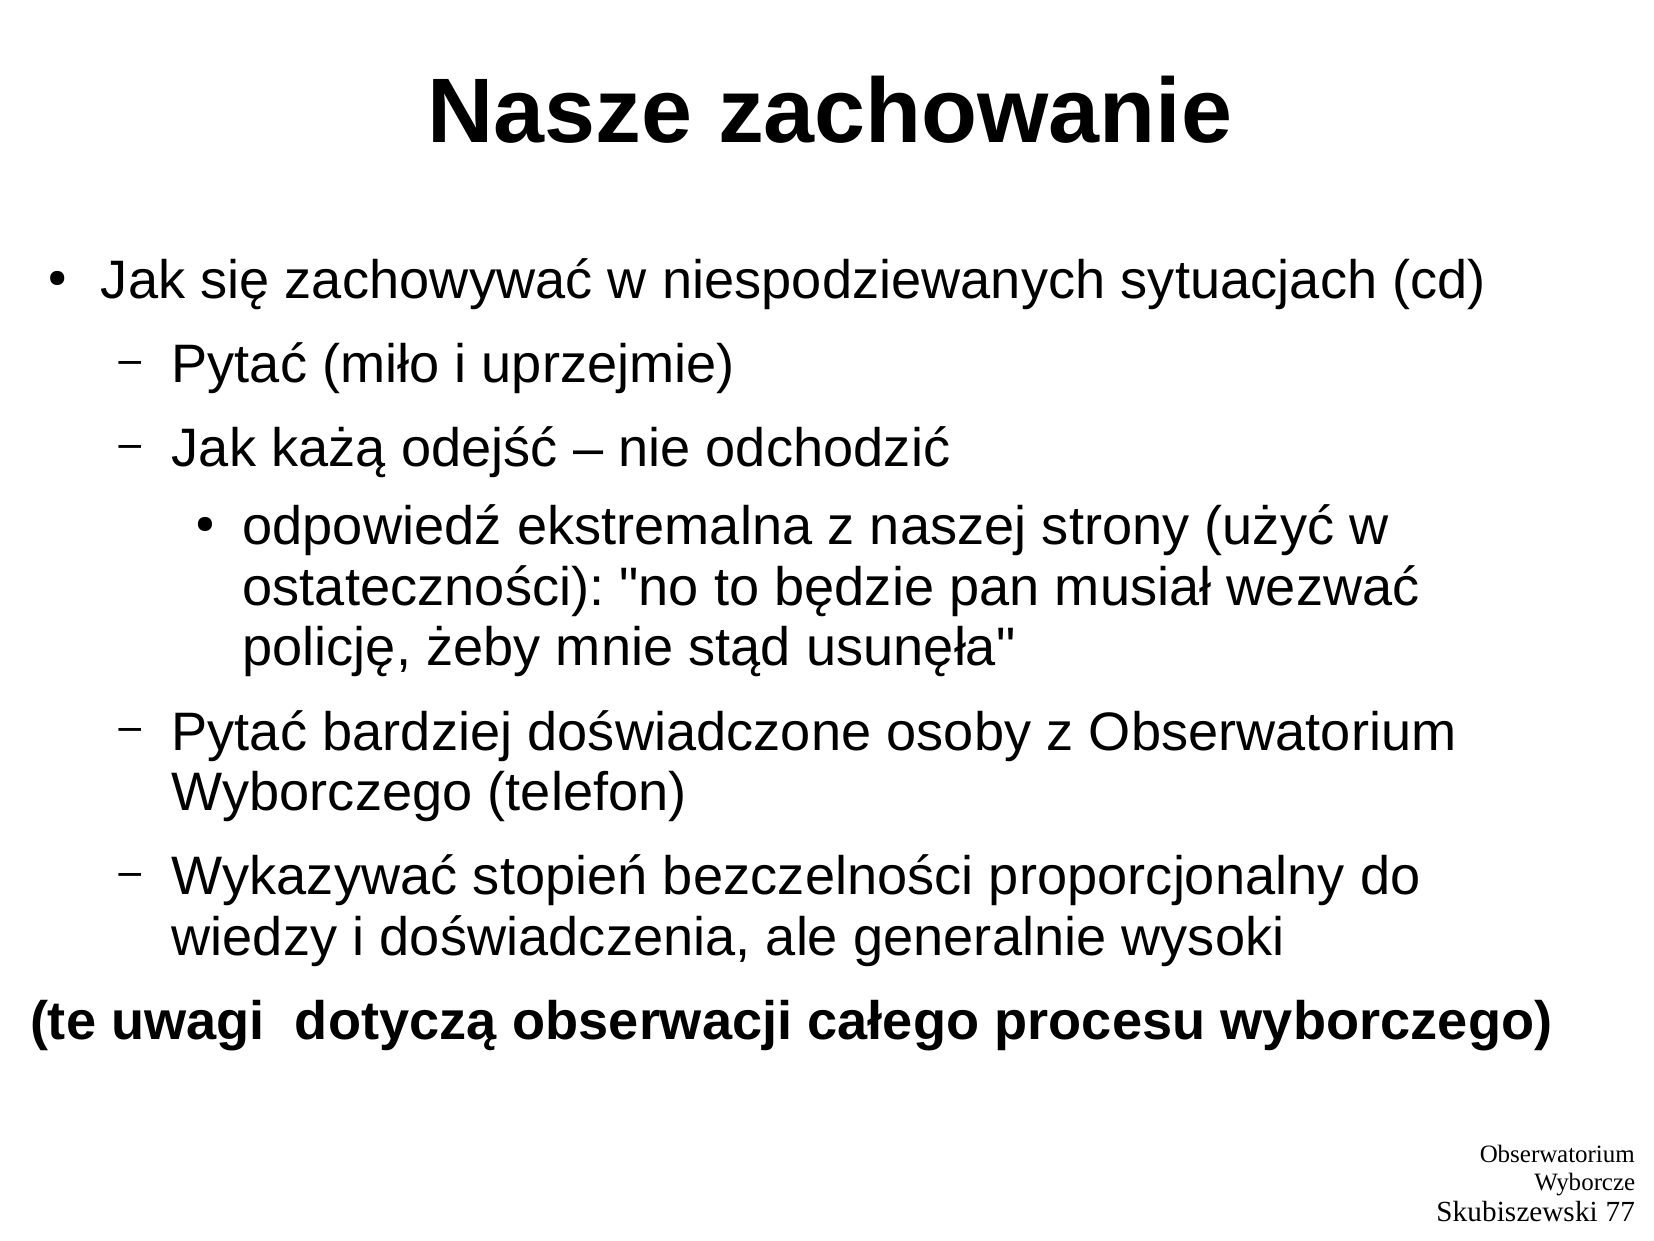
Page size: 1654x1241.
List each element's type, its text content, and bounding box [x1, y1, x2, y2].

list Jak się zachowywać w niespodziewanych sytuacjach (cd) Pytać (miło i uprzejmie) Jak każą odejść – nie odchodzić odpowiedź ekstremalna z naszej strony (użyć w ostateczności): "no to będzie pan musiał wezwać policję, żeby mnie stąd usunęła" Pytać bardziej doświadczone osoby z Obserwatorium Wyborczego (telefon) Wykazywać stopień bezczelności proporcjonalny do wiedzy i doświadczenia, ale generalnie wysoki (te uwagi dotyczą obserwacji całego procesu wyborczego) [30, 165, 1583, 1201]
title Nasze zachowanie [86, 60, 1575, 165]
